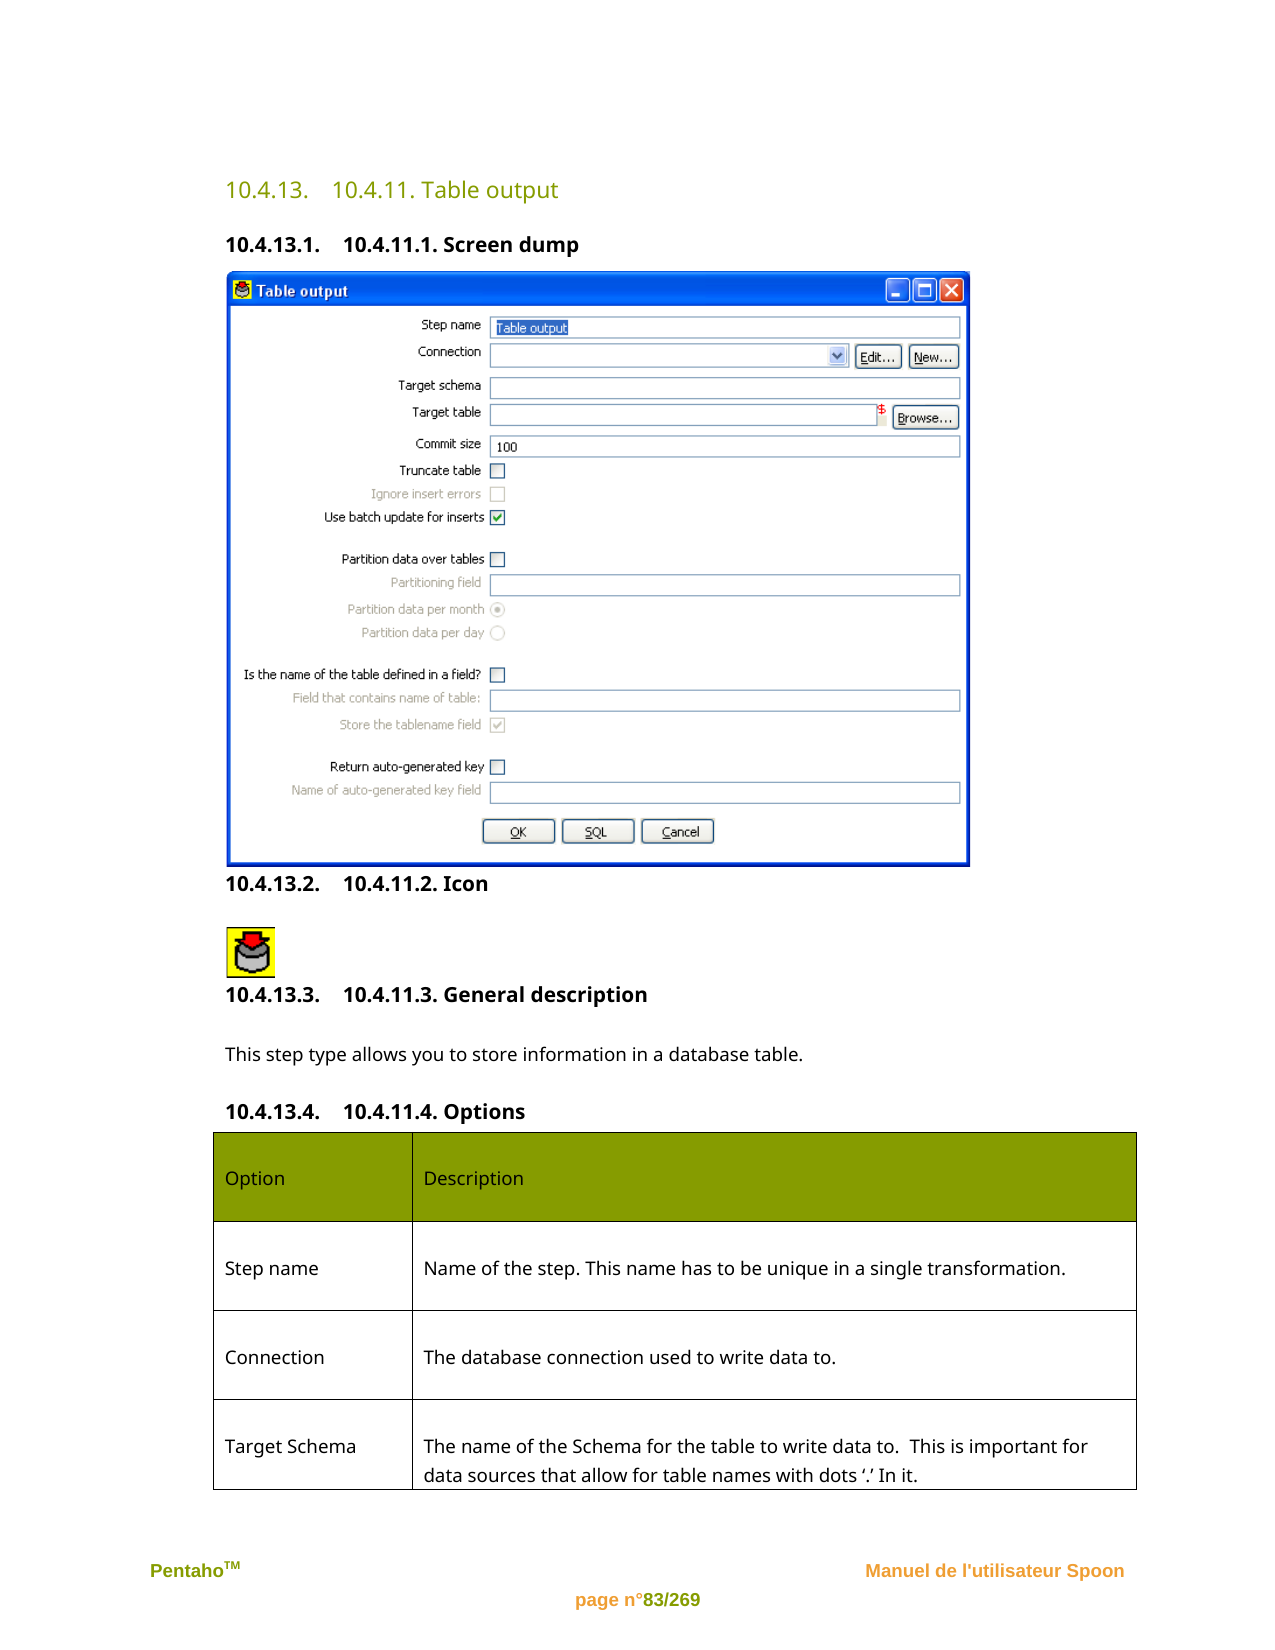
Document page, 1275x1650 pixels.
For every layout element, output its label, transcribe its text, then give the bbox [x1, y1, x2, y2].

table_cell Step name [214, 1222, 412, 1310]
table_cell Target Schema [214, 1400, 412, 1488]
table_cell Connection [214, 1311, 412, 1399]
subtitle 10.4.11.4. Options [225, 1096, 1125, 1126]
picture [226, 927, 275, 978]
picture [226, 271, 971, 867]
text This step type allows you to store information in a database table. [225, 1038, 1125, 1067]
subtitle 10.4.11. Table output [225, 175, 1125, 204]
table_cell The database connection used to write data to. [413, 1311, 1136, 1399]
table_cell The name of the Schema for the table to write data to. This is important for data sources that allow for table names with dots ‘.’ In it. [413, 1400, 1136, 1488]
table_header Description [413, 1133, 1136, 1221]
subtitle 10.4.11.1. Screen dump [225, 229, 1125, 258]
table_cell Name of the step. This name has to be unique in a single transformation. [413, 1222, 1136, 1310]
subtitle 10.4.11.2. Icon [225, 869, 1125, 897]
subtitle 10.4.11.3. General description [225, 980, 1125, 1008]
table_header Option [214, 1133, 412, 1221]
